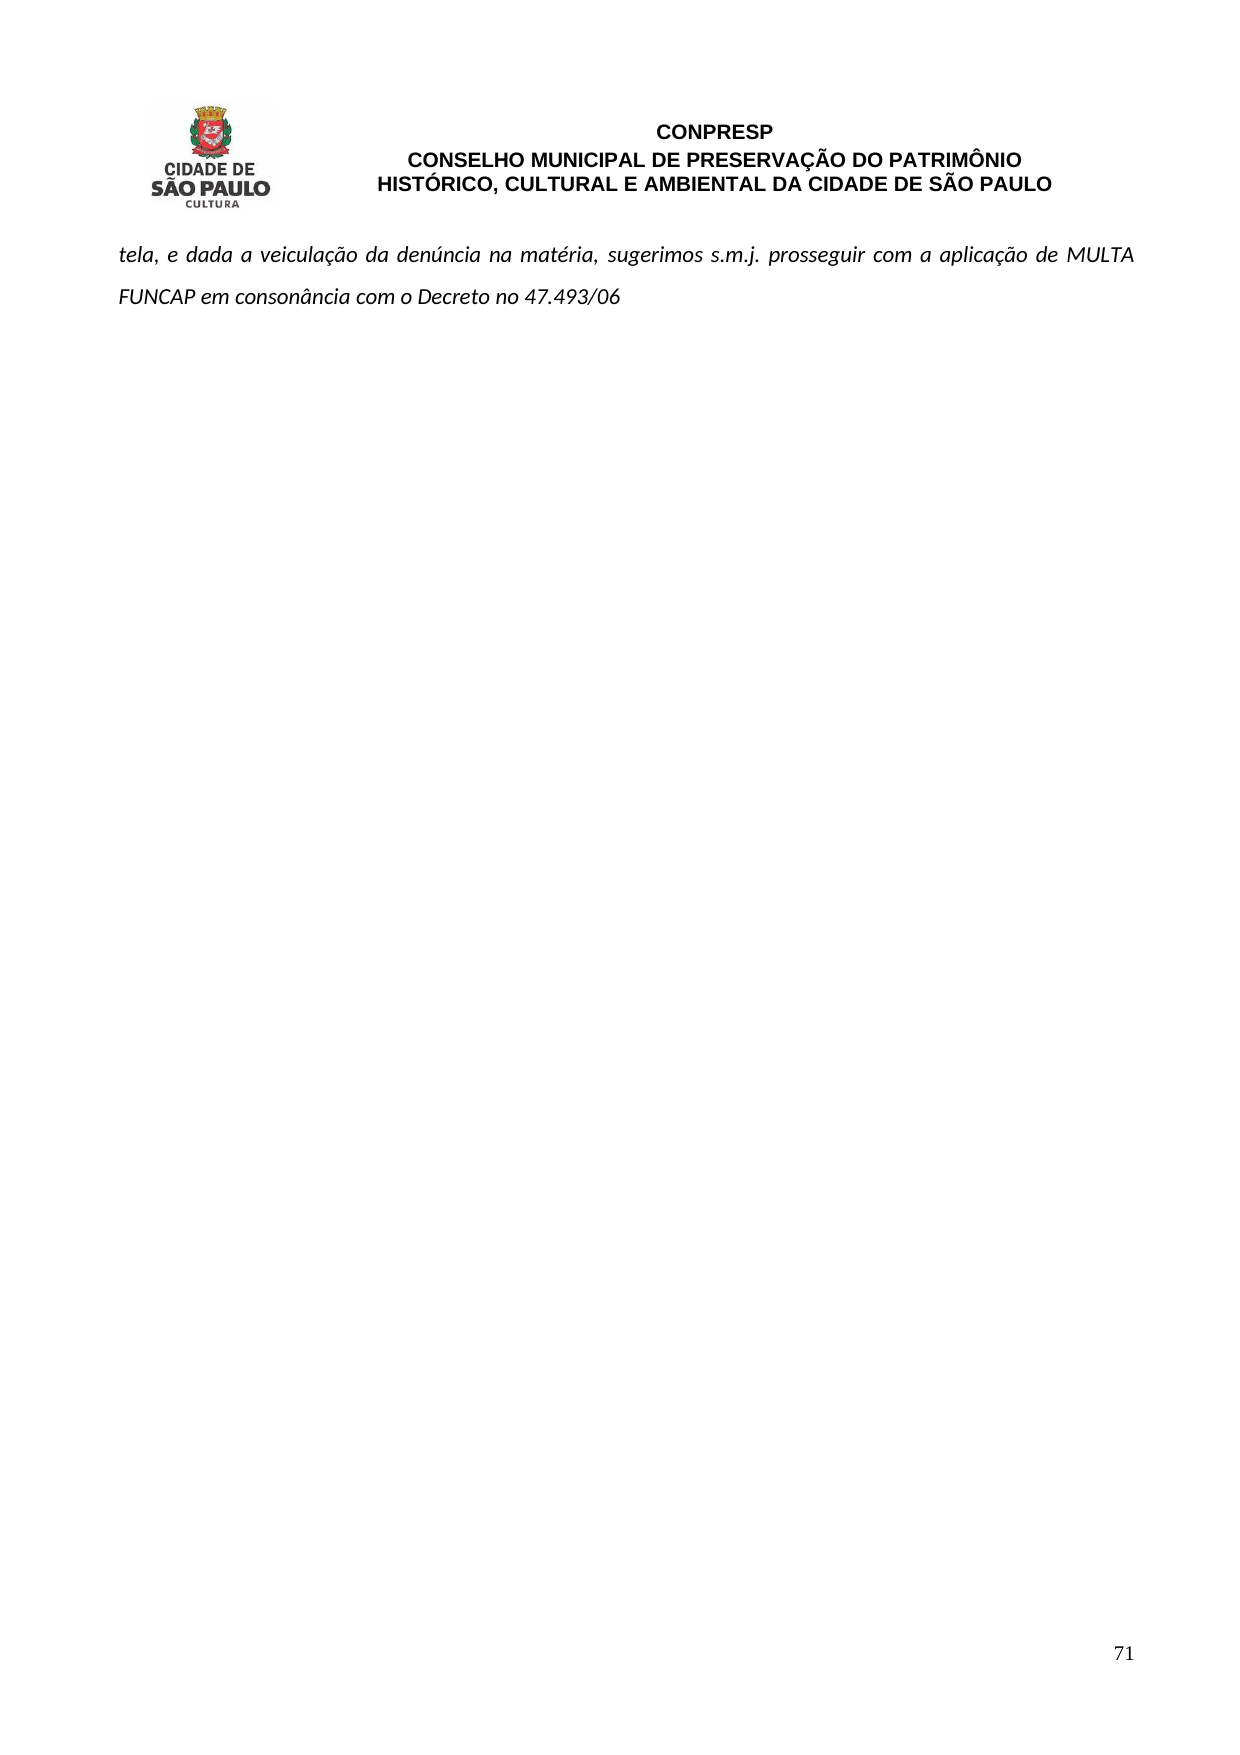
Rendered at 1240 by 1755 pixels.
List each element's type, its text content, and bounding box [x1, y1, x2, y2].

text tela, e dada a veiculação da denúncia na matéria, sugerimos s.m.j. prosseguir com a aplicação de MULTA FUNCAP em consonância com o Decreto no 47.493/06 [118, 240, 1134, 310]
